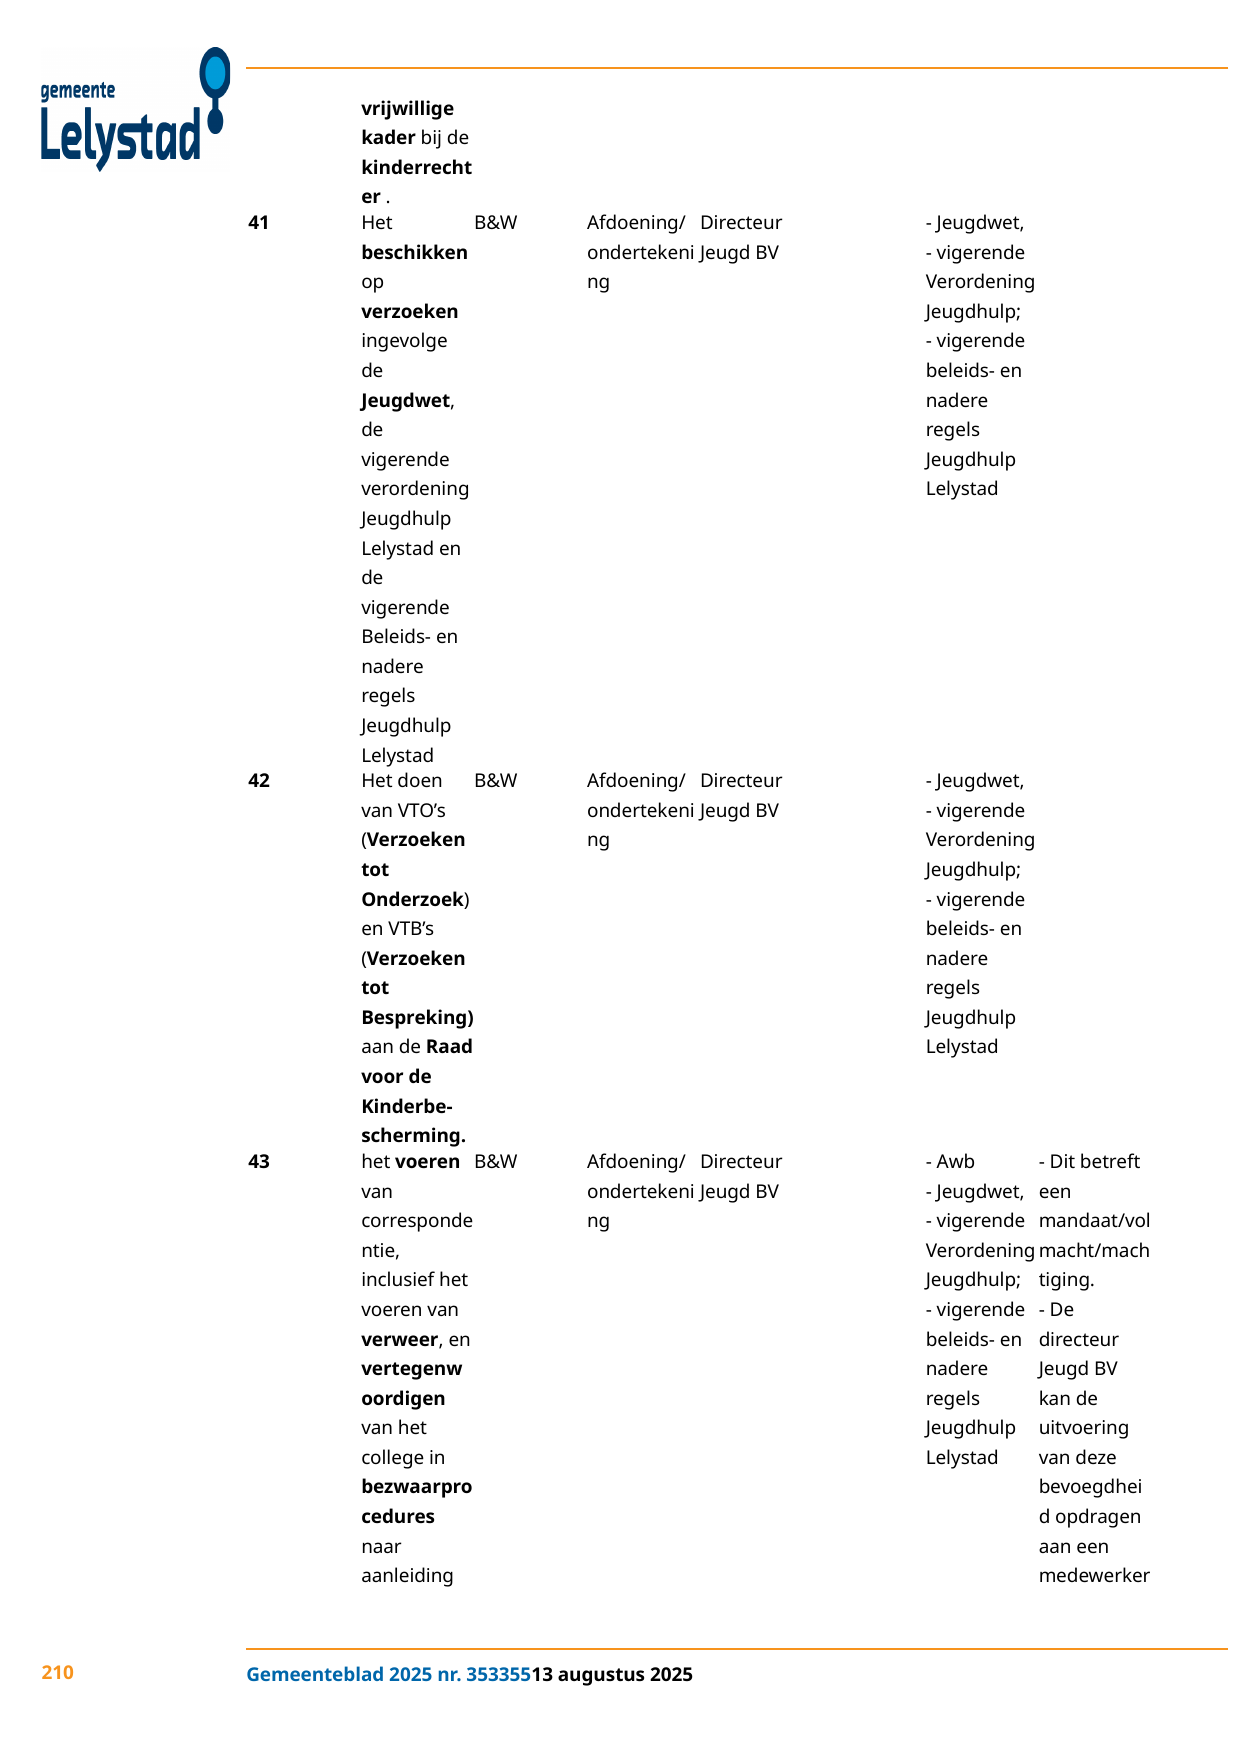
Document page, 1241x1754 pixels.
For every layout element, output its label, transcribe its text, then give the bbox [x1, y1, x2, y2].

table_cell 42 [248, 768, 361, 1148]
table_cell Het doen van VTO’s (Verzoeken tot Onderzoek) en VTB’s (Verzoeken tot Bespreking) aan de Raad voor de Kinderbe-scherming. [361, 768, 474, 1148]
table_cell B&W [474, 1148, 587, 1588]
table_cell [813, 95, 926, 209]
table_cell [248, 95, 361, 209]
table_cell [926, 95, 1038, 209]
table_cell [813, 768, 926, 1148]
table_cell [1039, 768, 1152, 1148]
table_cell [587, 95, 700, 209]
table_cell [813, 1148, 926, 1588]
table_cell Het beschikken op verzoeken ingevolge de Jeugdwet, de vigerende verordening Jeugdhulp Lelystad en de vigerende Beleids- en nadere regels Jeugdhulp Lelystad [361, 209, 474, 767]
table_cell het voeren van correspondentie, inclusief het voeren van verweer, en vertegenwoordigen van het college in bezwaarprocedures naar aanleiding [361, 1148, 474, 1588]
table_cell [474, 95, 587, 209]
table_cell [1039, 209, 1152, 767]
table_cell [1039, 95, 1152, 209]
table_cell B&W [474, 209, 587, 767]
table_cell Directeur Jeugd BV [700, 1148, 813, 1588]
table_cell Directeur Jeugd BV [700, 209, 813, 767]
table_cell - Jeugdwet, - vigerende Verordening Jeugdhulp; - vigerende beleids- en nadere regels Jeugdhulp Lelystad [926, 768, 1038, 1148]
table_cell Afdoening/ondertekening [587, 1148, 700, 1588]
table_cell [700, 95, 813, 209]
table_cell Afdoening/ondertekening [587, 768, 700, 1148]
table_cell 43 [248, 1148, 361, 1588]
table_cell [813, 209, 926, 767]
picture [41, 47, 231, 172]
table_cell 41 [248, 209, 361, 767]
table_cell Afdoening/ondertekening [587, 209, 700, 767]
table_cell - Jeugdwet, - vigerende Verordening Jeugdhulp; - vigerende beleids- en nadere regels Jeugdhulp Lelystad [926, 209, 1038, 767]
table_cell - Awb - Jeugdwet, - vigerende Verordening Jeugdhulp; - vigerende beleids- en nadere regels Jeugdhulp Lelystad [926, 1148, 1038, 1588]
table_cell - Dit betreft een mandaat/volmacht/machtiging. - De directeur Jeugd BV kan de uitvoering van deze bevoegdheid opdragen aan een medewerker [1039, 1148, 1152, 1588]
table_cell vrijwillige kader bij de kinderrechter . [361, 95, 474, 209]
table_cell B&W [474, 768, 587, 1148]
table_cell Directeur Jeugd BV [700, 768, 813, 1148]
